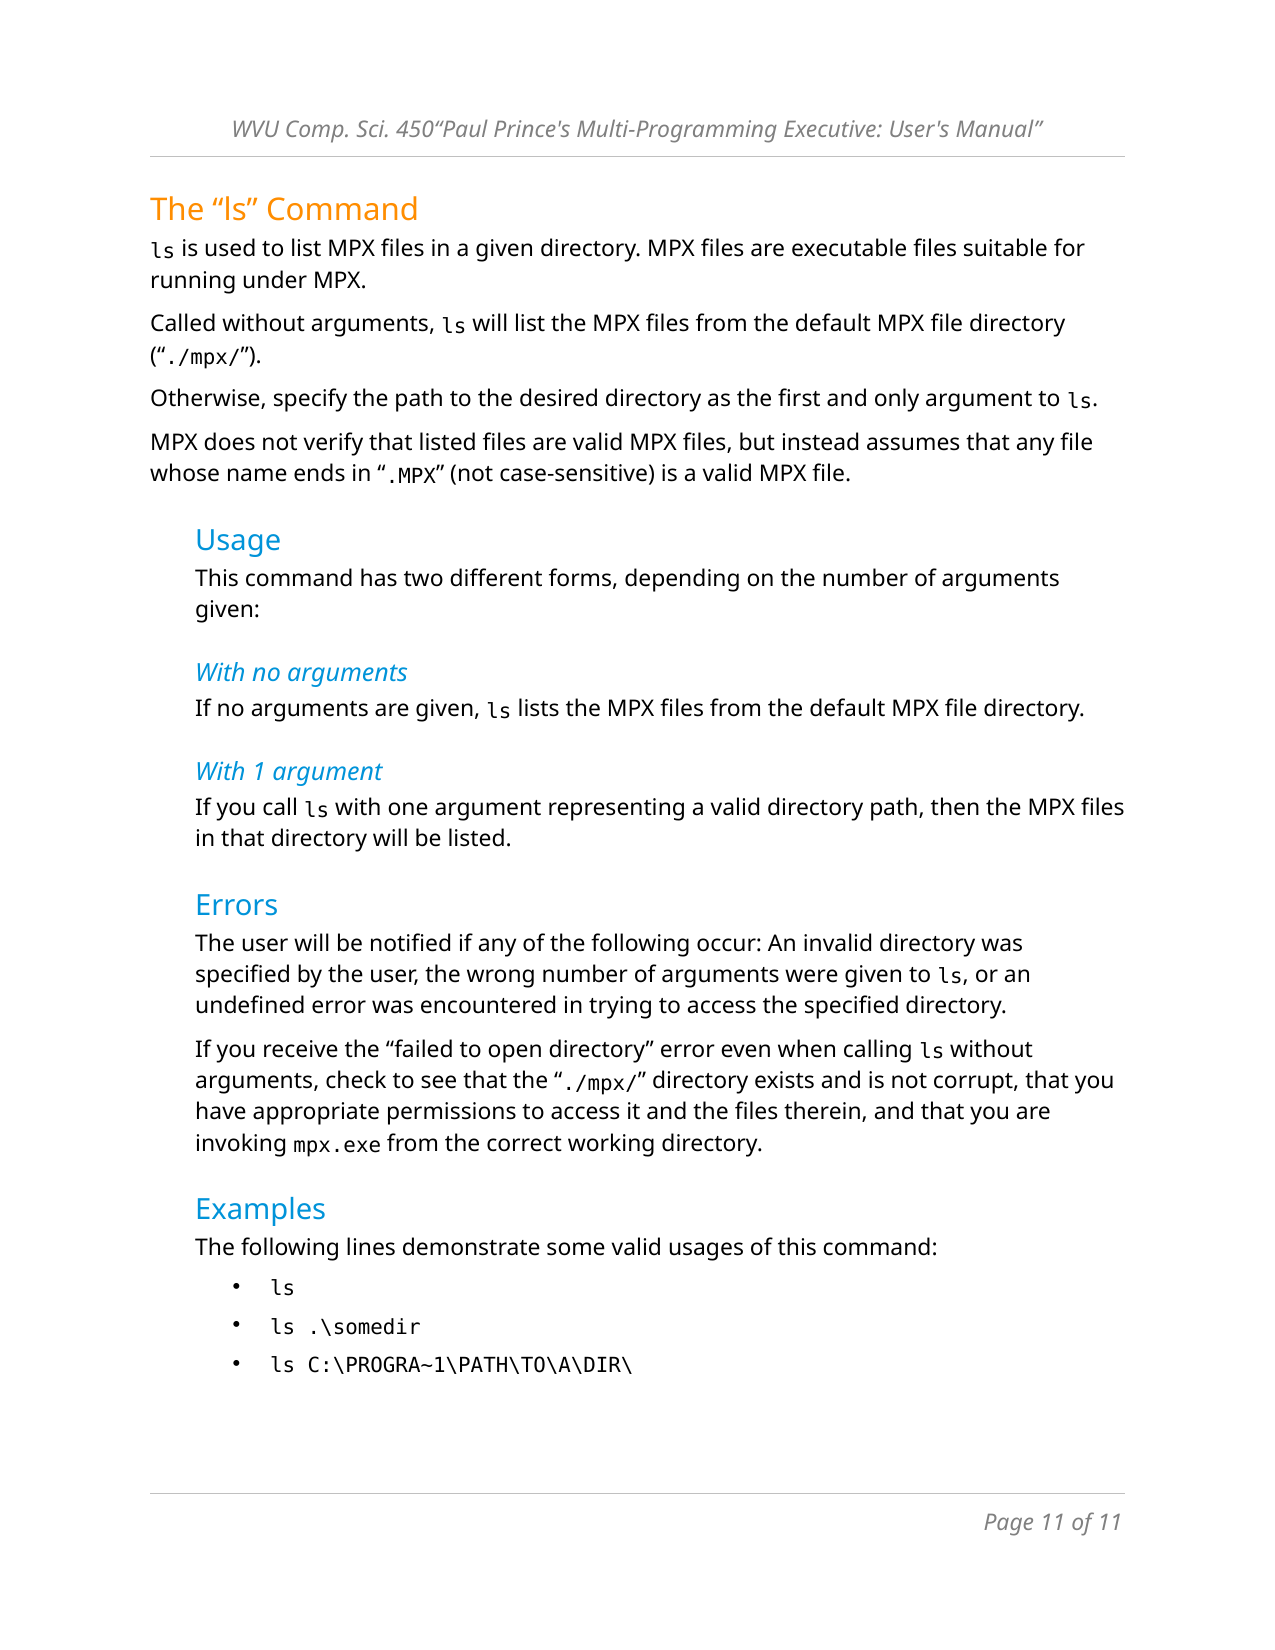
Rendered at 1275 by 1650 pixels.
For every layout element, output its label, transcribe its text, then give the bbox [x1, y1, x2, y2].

subtitle Usage [195, 519, 1080, 559]
subtitle Examples [195, 1188, 1080, 1228]
text ls is used to list MPX files in a given directory. MPX files are executable files suitable for running under MPX. [150, 232, 1125, 295]
text If you call ls with one argument representing a valid directory path, then the MPX files in that directory will be listed. [195, 791, 1125, 853]
subtitle With 1 argument [195, 754, 1080, 788]
text This command has two different forms, depending on the number of arguments given: [195, 562, 1125, 624]
list ls [232, 1275, 1125, 1301]
list ls .\somedir [232, 1313, 1125, 1339]
list ls C:\PROGRA~1\PATH\TO\A\DIR\ [232, 1352, 1125, 1378]
subtitle With no arguments [195, 655, 1080, 689]
text The following lines demonstrate some valid usages of this command: [195, 1231, 1125, 1262]
text If you receive the “failed to open directory” error even when calling ls without arguments, check to see that the “./mpx/” directory exists and is not corrupt, that you have appropriate permissions to access it and the files therein, and that you are invoking mpx.exe from the correct working directory. [195, 1033, 1125, 1158]
subtitle Errors [195, 884, 1080, 923]
subtitle The “ls” Command [150, 187, 1080, 229]
text Otherwise, specify the path to the desired directory as the first and only argument to ls. [150, 382, 1125, 414]
text Called without arguments, ls will list the MPX files from the default MPX file directory (“./mpx/”). [150, 307, 1125, 370]
text MPX does not verify that listed files are valid MPX files, but instead assumes that any file whose name ends in “.MPX” (not case-sensitive) is a valid MPX file. [150, 426, 1125, 489]
text If no arguments are given, ls lists the MPX files from the default MPX file directory. [195, 692, 1125, 723]
text The user will be notified if any of the following occur: An invalid directory was specified by the user, the wrong number of arguments were given to ls, or an undefined error was encountered in trying to access the specified directory. [195, 927, 1125, 1020]
